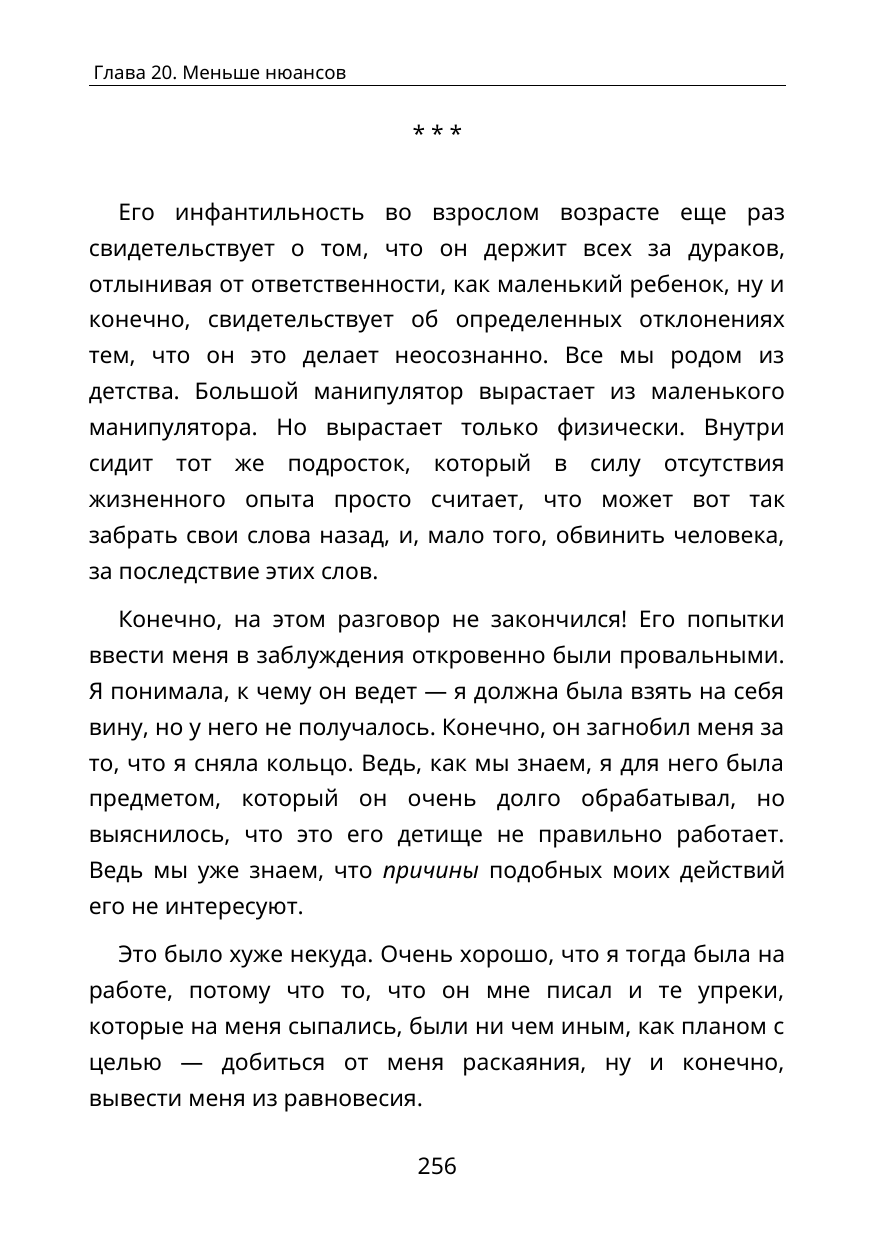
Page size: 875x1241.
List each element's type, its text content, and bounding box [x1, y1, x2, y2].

text Его инфантильность во взрослом возрасте еще раз свидетельствует о том, что он держит всех за дураков, отлынивая от ответственности, как маленький ребенок, ну и конечно, свидетельствует об определенных отклонениях тем, что он это делает неосознанно. Все мы родом из детства. Большой манипулятор вырастает из маленького манипулятора. Но вырастает только физически. Внутри сидит тот же подросток, который в силу отсутствия жизненного опыта просто считает, что может вот так забрать свои слова назад, и, мало того, обвинить человека, за последствие этих слов. [88, 196, 786, 586]
text Конечно, на этом разговор не закончился! Его попытки ввести меня в заблуждения откровенно были провальными. Я понимала, к чему он ведет — я должна была взять на себя вину, но у него не получалось. Конечно, он загнобил меня за то, что я сняла кольцо. Ведь, как мы знаем, я для него была предметом, который он очень долго обрабатывал, но выяснилось, что это его детище не правильно работает. Ведь мы уже знаем, что причины подобных моих действий его не интересуют. [88, 603, 786, 921]
subtitle * * * [88, 118, 786, 149]
text Это было хуже некуда. Очень хорошо, что я тогда была на работе, потому что то, что он мне писал и те упреки, которые на меня сыпались, были ни чем иным, как планом с целью — добиться от меня раскаяния, ну и конечно, вывести меня из равновесия. [88, 938, 786, 1113]
